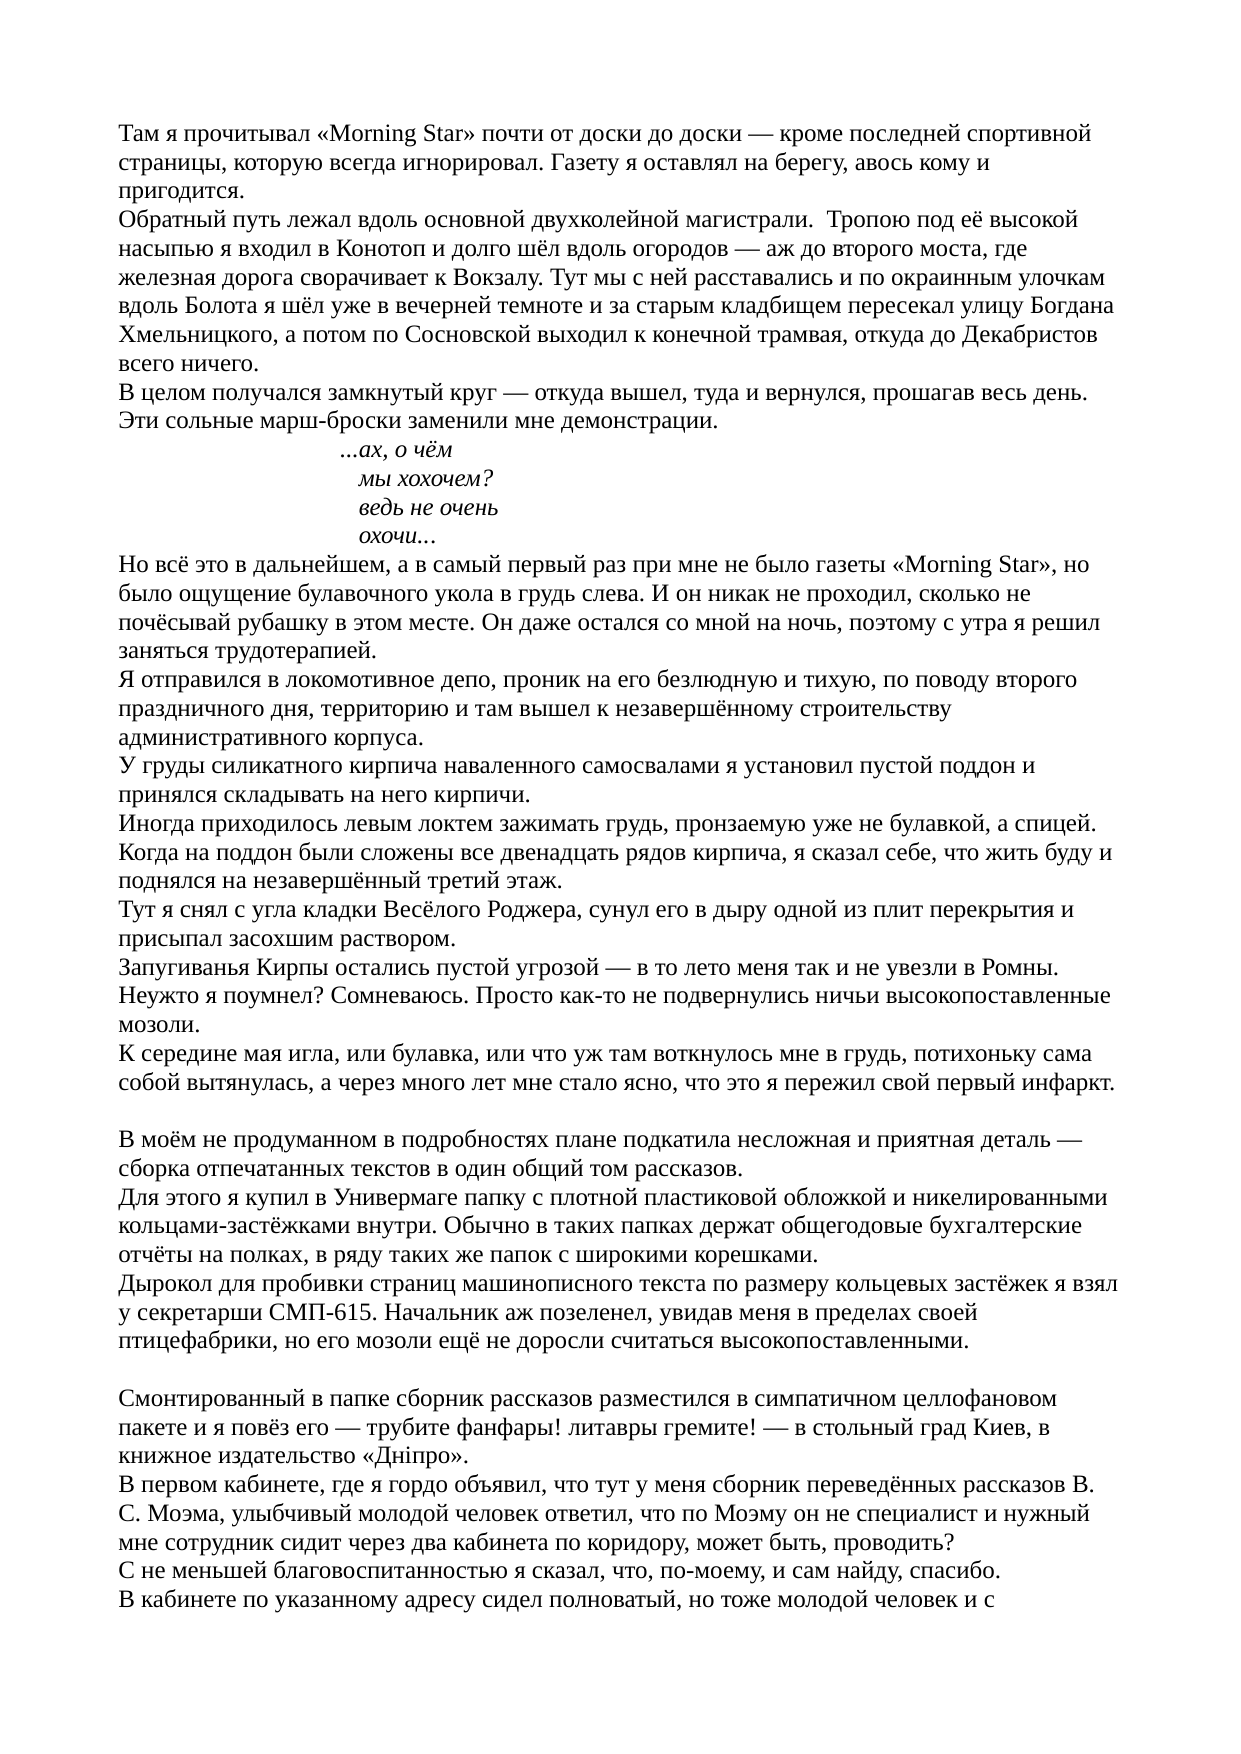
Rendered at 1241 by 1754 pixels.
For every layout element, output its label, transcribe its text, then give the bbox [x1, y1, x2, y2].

text С не меньшей благовоспитанностью я сказал, что, по-моему, и сам найду, спасибо. [118, 1556, 1122, 1584]
text Там я прочитывал «Morning Star» почти от доски до доски — кроме последней спортивной страницы, которую всегда игнорировал. Газету я оставлял на берегу, авось кому и пригодится. [118, 118, 1122, 204]
text охочи... [118, 521, 1122, 549]
text Обратный путь лежал вдоль основной двухколейной магистрали. Тропою под её высокой насыпью я входил в Конотоп и долго шёл вдоль огородов — аж до второго моста, где железная дорога сворачивает к Вокзалу. Тут мы с ней расставались и по окраинным улочкам вдоль Болота я шёл уже в вечерней темноте и за старым кладбищем пересекал улицу Богдана Хмельницкого, а потом по Сосновской выходил к конечной трамвая, откуда до Декабристов всего ничего. [118, 204, 1122, 377]
text Тут я снял с угла кладки Весёлого Роджера, сунул его в дыру одной из плит перекрытия и присыпал засохшим раствором. [118, 894, 1122, 952]
text В целом получался замкнутый круг — откуда вышел, туда и вернулся, прошагав весь день. Эти сольные марш-броски заменили мне демонстрации. [118, 377, 1122, 434]
text Для этого я купил в Универмаге папку с плотной пластиковой обложкой и никелированными кольцами-застёжками внутри. Обычно в таких папках держат общегодовые бухгалтерские отчёты на полках, в ряду таких же папок с широкими корешками. [118, 1182, 1122, 1268]
text К середине мая игла, или булавка, или что уж там воткнулось мне в грудь, потихоньку сама собой вытянулась, а через много лет мне стало ясно, что это я пережил свой первый инфаркт. [118, 1038, 1122, 1096]
text У груды силикатного кирпича наваленного самосвалами я установил пустой поддон и принялся складывать на него кирпичи. [118, 751, 1122, 808]
text В кабинете по указанному адресу сидел полноватый, но тоже молодой человек и с [118, 1584, 1122, 1613]
text Когда на поддон были сложены все двенадцать рядов кирпича, я сказал себе, что жить буду и поднялся на незавершённый третий этаж. [118, 837, 1122, 894]
text мы хохочем? [118, 463, 1122, 492]
text Иногда приходилось левым локтем зажимать грудь, пронзаемую уже не булавкой, а спицей. [118, 808, 1122, 837]
text ...ах, о чём [118, 434, 1122, 463]
text Неужто я поумнел? Сомневаюсь. Просто как-то не подвернулись ничьи высокопоставленные мозоли. [118, 981, 1122, 1038]
text Но всё это в дальнейшем, а в самый первый раз при мне не было газеты «Morning Star», но было ощущение булавочного укола в грудь слева. И он никак не проходил, сколько не почёсывай рубашку в этом месте. Он даже остался со мной на ночь, поэтому с утра я решил заняться трудотерапией. [118, 549, 1122, 664]
text Запугиванья Кирпы остались пустой угрозой — в то лето меня так и не увезли в Ромны. [118, 952, 1122, 981]
text Смонтированный в папке сборник рассказов разместился в симпатичном целлофановом пакете и я повёз его — трубите фанфары! литавры гремите! — в стольный град Киев, в книжное издательство «Днiпро». [118, 1383, 1122, 1469]
text Я отправился в локомотивное депо, проник на его безлюдную и тихую, по поводу второго праздничного дня, территорию и там вышел к незавершённому строительству административного корпуса. [118, 664, 1122, 751]
text ведь не очень [118, 492, 1122, 521]
text В моём не продуманном в подробностях плане подкатила несложная и приятная деталь — сборка отпечатанных текстов в один общий том рассказов. [118, 1124, 1122, 1182]
text Дырокол для пробивки страниц машинописного текста по размеру кольцевых застёжек я взял у секретарши СМП-615. Начальник аж позеленел, увидав меня в пределах своей птицефабрики, но его мозоли ещё не доросли считаться высокопоставленными. [118, 1268, 1122, 1354]
text В первом кабинете, где я гордо объявил, что тут у меня сборник переведённых рассказов В. С. Моэма, улыбчивый молодой человек ответил, что по Моэму он не специалист и нужный мне сотрудник сидит через два кабинета по коридору, может быть, проводить? [118, 1469, 1122, 1556]
